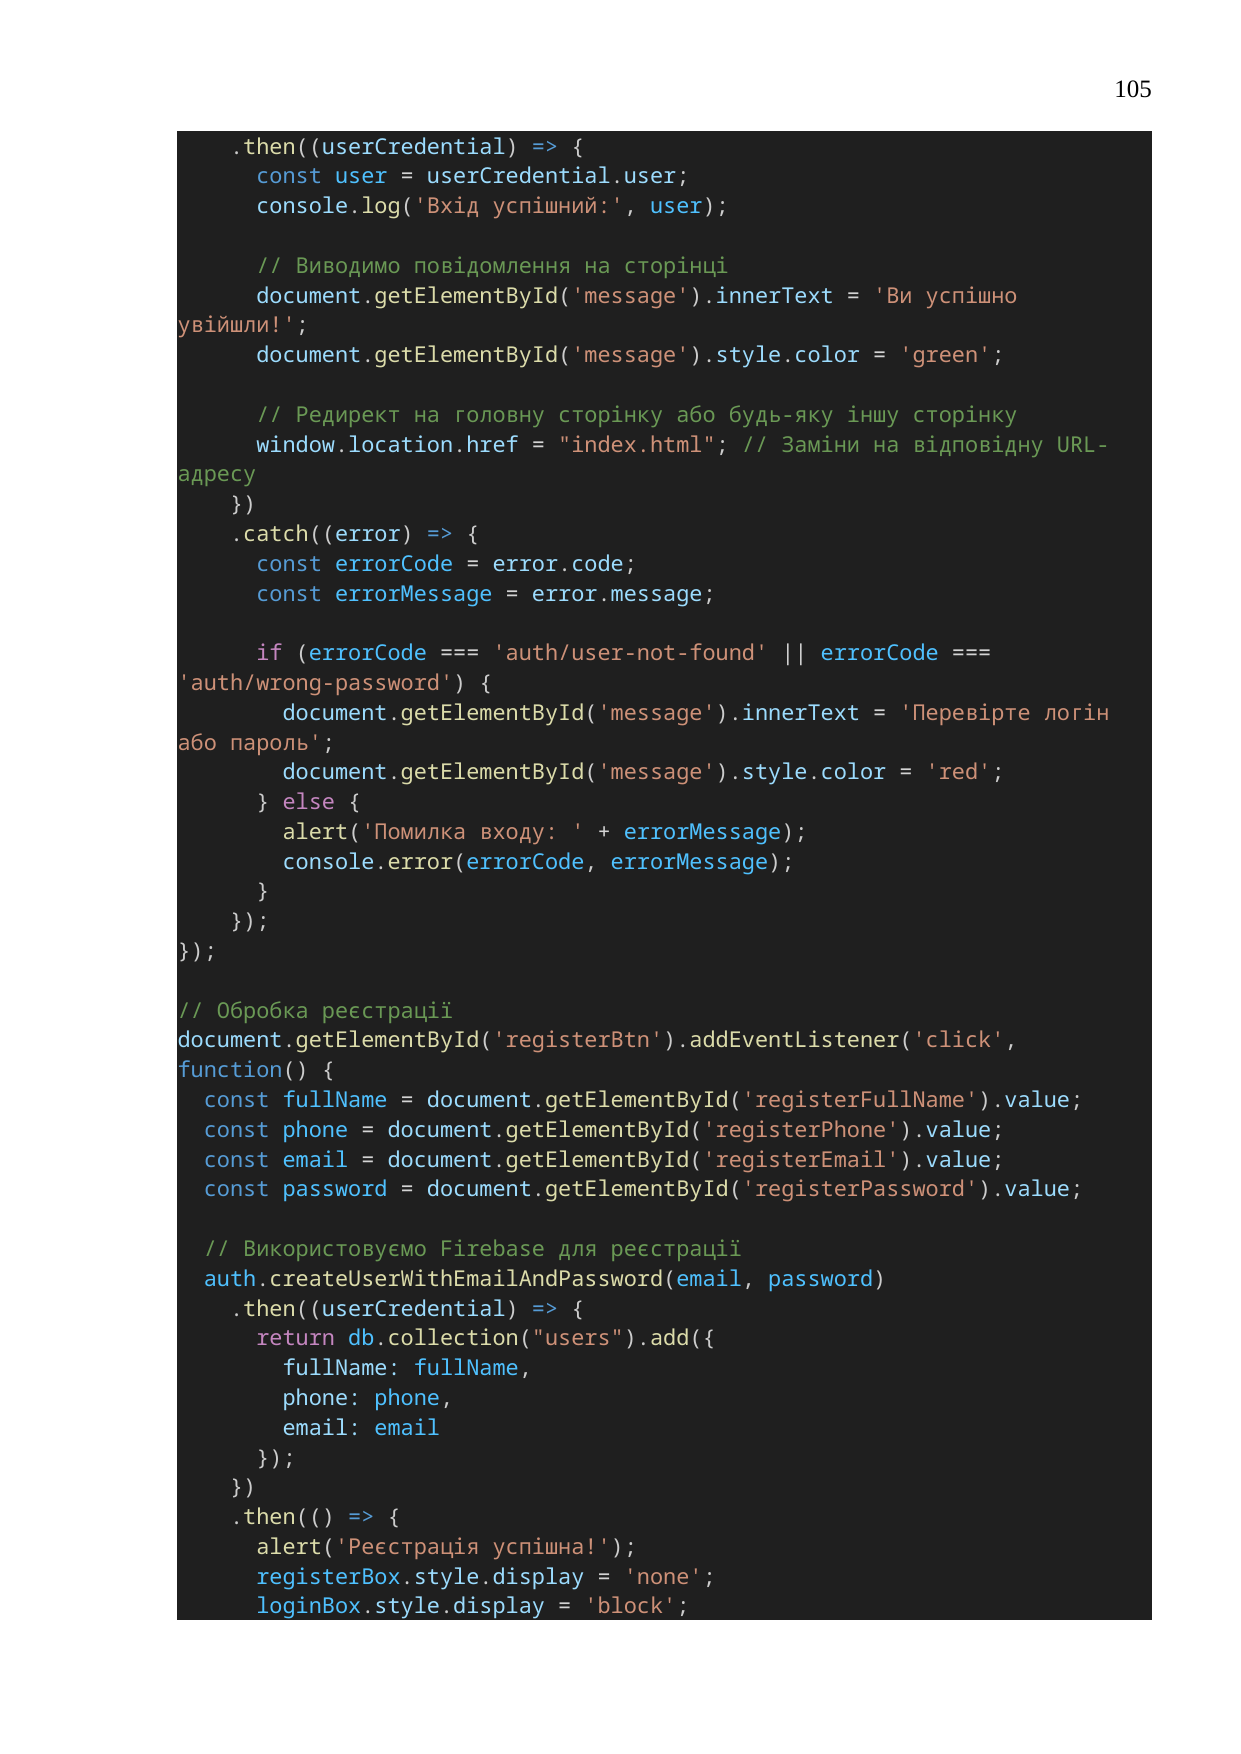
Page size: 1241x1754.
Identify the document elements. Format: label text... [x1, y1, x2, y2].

text if (errorCode === 'auth/user-not-found' || errorCode === 'auth/wrong-password') { [177, 637, 1152, 697]
text }); [177, 905, 1152, 935]
text fullName: fullName, [177, 1352, 1152, 1382]
text document.getElementById('message').innerText = 'Перевірте логін або пароль'; [177, 697, 1152, 756]
text document.getElementById('message').style.color = 'red'; [177, 756, 1152, 786]
text // Редирект на головну сторінку або будь-яку іншу сторінку [177, 399, 1152, 428]
text }); [177, 935, 1152, 965]
text } [177, 875, 1152, 905]
text }); [177, 1441, 1152, 1471]
text alert('Реєстрація успішна!'); [177, 1531, 1152, 1561]
text document.getElementById('message').innerText = 'Ви успішно увійшли!'; [177, 279, 1152, 339]
text registerBox.style.display = 'none'; [177, 1561, 1152, 1590]
text loginBox.style.display = 'block'; [177, 1590, 1152, 1620]
text // Використовуємо Firebase для реєстрації [177, 1233, 1152, 1263]
text }) [177, 1471, 1152, 1501]
text } else { [177, 786, 1152, 816]
text const fullName = document.getElementById('registerFullName').value; [177, 1084, 1152, 1114]
text document.getElementById('message').style.color = 'green'; [177, 339, 1152, 369]
text email: email [177, 1412, 1152, 1441]
text window.location.href = "index.html"; // Заміни на відповідну URL-адресу [177, 428, 1152, 488]
text document.getElementById('registerBtn').addEventListener('click', function() { [177, 1024, 1152, 1084]
text console.error(errorCode, errorMessage); [177, 846, 1152, 875]
text .then((userCredential) => { [177, 131, 1152, 160]
text const password = document.getElementById('registerPassword').value; [177, 1173, 1152, 1203]
text // Обробка реєстрації [177, 994, 1152, 1024]
text auth.createUserWithEmailAndPassword(email, password) [177, 1263, 1152, 1292]
text const user = userCredential.user; [177, 160, 1152, 190]
text .then(() => { [177, 1501, 1152, 1531]
text const errorMessage = error.message; [177, 577, 1152, 607]
text phone: phone, [177, 1382, 1152, 1412]
text .then((userCredential) => { [177, 1292, 1152, 1322]
text console.log('Вхід успішний:', user); [177, 190, 1152, 220]
text // Виводимо повідомлення на сторінці [177, 250, 1152, 279]
text const phone = document.getElementById('registerPhone').value; [177, 1114, 1152, 1143]
text return db.collection("users").add({ [177, 1322, 1152, 1352]
text alert('Помилка входу: ' + errorMessage); [177, 816, 1152, 846]
text const email = document.getElementById('registerEmail').value; [177, 1143, 1152, 1173]
text .catch((error) => { [177, 518, 1152, 548]
text const errorCode = error.code; [177, 548, 1152, 577]
text }) [177, 488, 1152, 518]
